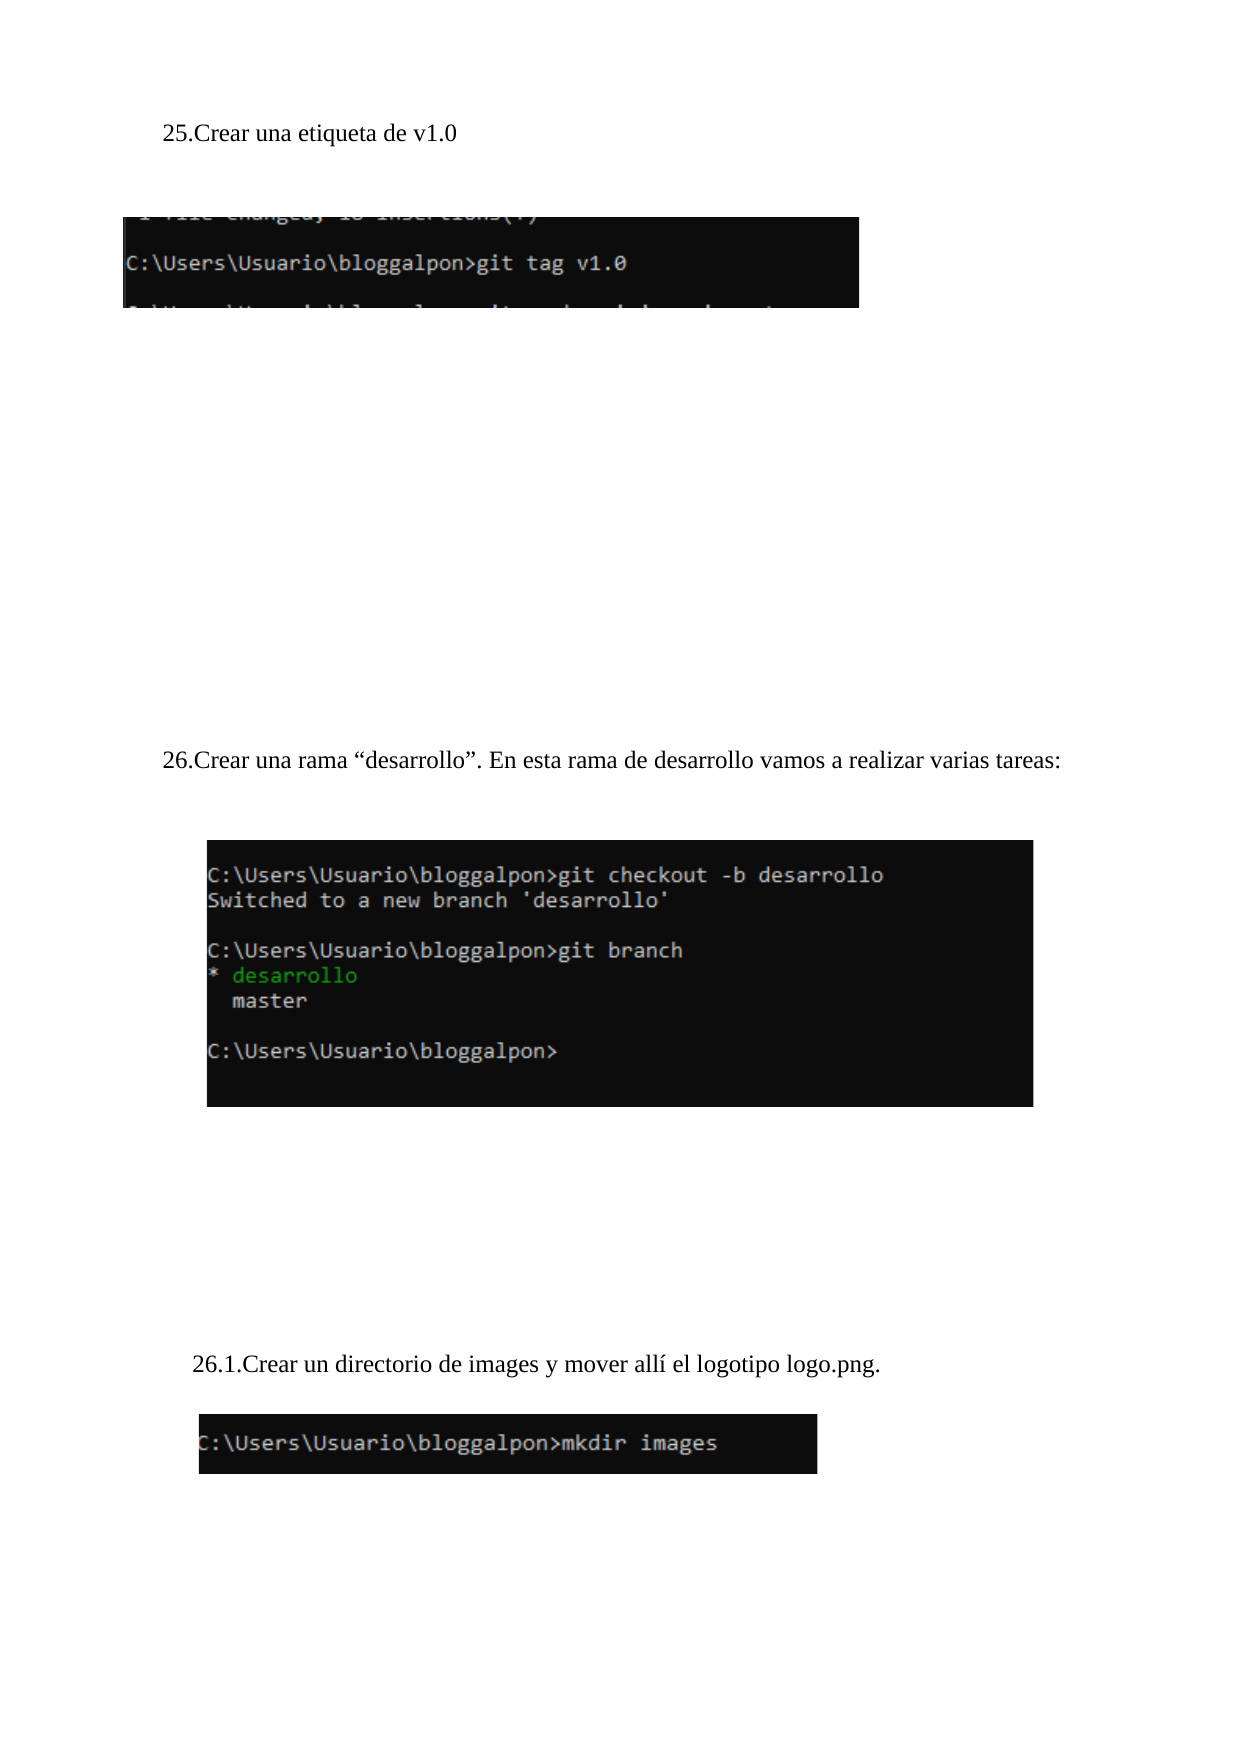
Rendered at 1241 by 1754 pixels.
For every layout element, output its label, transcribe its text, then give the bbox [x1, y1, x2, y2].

list Crear una etiqueta de v1.0 [162, 118, 1122, 147]
list Crear una rama “desarrollo”. En esta rama de desarrollo vamos a realizar varias tareas: [162, 746, 1122, 774]
picture [123, 217, 860, 308]
picture [206, 840, 1034, 1107]
picture [198, 1414, 818, 1474]
text 26.1.Crear un directorio de images y mover allí el logotipo logo.png. [118, 1349, 1122, 1377]
